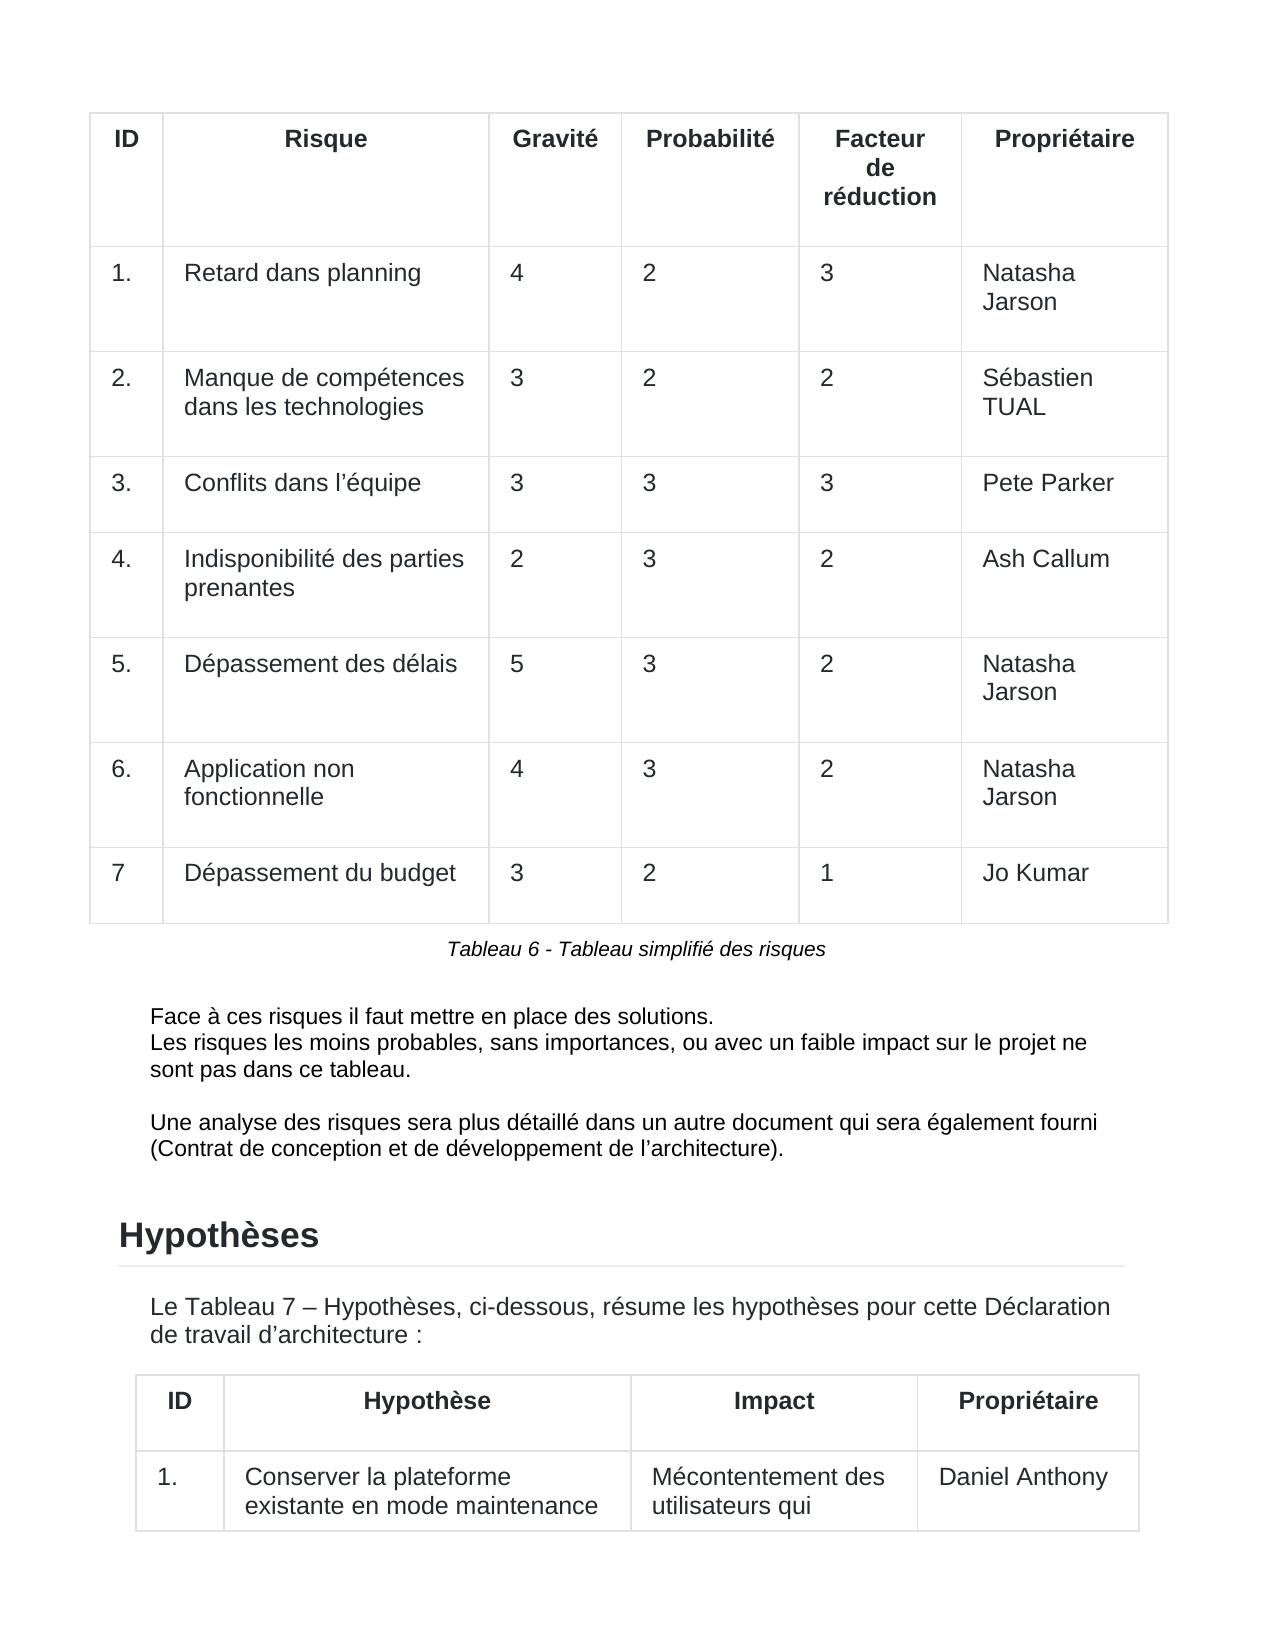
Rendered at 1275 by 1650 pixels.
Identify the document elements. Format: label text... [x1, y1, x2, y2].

table_cell Dépassement du budget [164, 848, 488, 923]
text Tableau 6 - Tableau simplifié des risques [150, 937, 1125, 961]
table_cell Conserver la plateforme existante en mode maintenance [225, 1452, 630, 1530]
table_cell 2 [800, 533, 961, 637]
table_cell 4 [490, 743, 621, 846]
text Face à ces risques il faut mettre en place des solutions. [150, 1003, 1125, 1029]
table_header ID [91, 114, 162, 246]
table_cell 3 [800, 247, 961, 351]
table_cell Dépassement des délais [164, 638, 488, 742]
table_cell 3 [490, 848, 621, 923]
table_cell Ash Callum [962, 533, 1167, 637]
table_header Probabilité [622, 114, 798, 246]
table_header Facteur de réduction [800, 114, 961, 246]
table_cell Jo Kumar [962, 848, 1167, 923]
table_cell Natasha Jarson [962, 638, 1167, 742]
table_cell 6. [91, 743, 162, 846]
table_header Propriétaire [962, 114, 1167, 246]
table_cell 2 [800, 352, 961, 456]
table_header Gravité [490, 114, 621, 246]
table_cell 5 [490, 638, 621, 742]
table_cell 2 [622, 848, 798, 923]
table_header Hypothèse [225, 1376, 630, 1450]
table_cell 2 [800, 638, 961, 742]
table_cell 7 [91, 848, 162, 923]
table_cell Natasha Jarson [962, 247, 1167, 351]
table_cell 2. [91, 352, 162, 456]
table_cell 1. [137, 1452, 223, 1530]
table_header ID [137, 1376, 223, 1450]
table_cell 3 [800, 457, 961, 532]
text Le Tableau 7 – Hypothèses, ci-dessous, résume les hypothèses pour cette Déclaration de travail d’architecture : [150, 1292, 1125, 1349]
table_cell Natasha Jarson [962, 743, 1167, 846]
table_cell 2 [622, 352, 798, 456]
table_cell 2 [622, 247, 798, 351]
table_cell Daniel Anthony [918, 1452, 1138, 1530]
table_cell Mécontentement des utilisateurs qui [632, 1452, 917, 1530]
table_cell 2 [800, 743, 961, 846]
table_cell Conflits dans l’équipe [164, 457, 488, 532]
table_cell 1. [91, 247, 162, 351]
table_header Risque [164, 114, 488, 246]
subtitle Hypothèses [119, 1214, 1125, 1265]
table_cell 1 [800, 848, 961, 923]
table_header Propriétaire [918, 1376, 1138, 1450]
table_cell Retard dans planning [164, 247, 488, 351]
table_cell 4 [490, 247, 621, 351]
table_cell 2 [490, 533, 621, 637]
text Une analyse des risques sera plus détaillé dans un autre document qui sera également fourni (Contrat de conception et de développement de l’architecture). [150, 1108, 1125, 1161]
text Les risques les moins probables, sans importances, ou avec un faible impact sur le projet ne sont pas dans ce tableau. [150, 1029, 1125, 1082]
table_cell 3 [490, 352, 621, 456]
table_cell 3 [490, 457, 621, 532]
table_cell Pete Parker [962, 457, 1167, 532]
table_cell 3 [622, 638, 798, 742]
table_cell 3 [622, 743, 798, 846]
table_cell Sébastien TUAL [962, 352, 1167, 456]
table_header Impact [632, 1376, 917, 1450]
table_cell Manque de compétences dans les technologies [164, 352, 488, 456]
table_cell Indisponibilité des parties prenantes [164, 533, 488, 637]
table_cell 4. [91, 533, 162, 637]
table_cell 5. [91, 638, 162, 742]
table_cell 3. [91, 457, 162, 532]
table_cell 3 [622, 533, 798, 637]
table_cell 3 [622, 457, 798, 532]
table_cell Application non fonctionnelle [164, 743, 488, 846]
